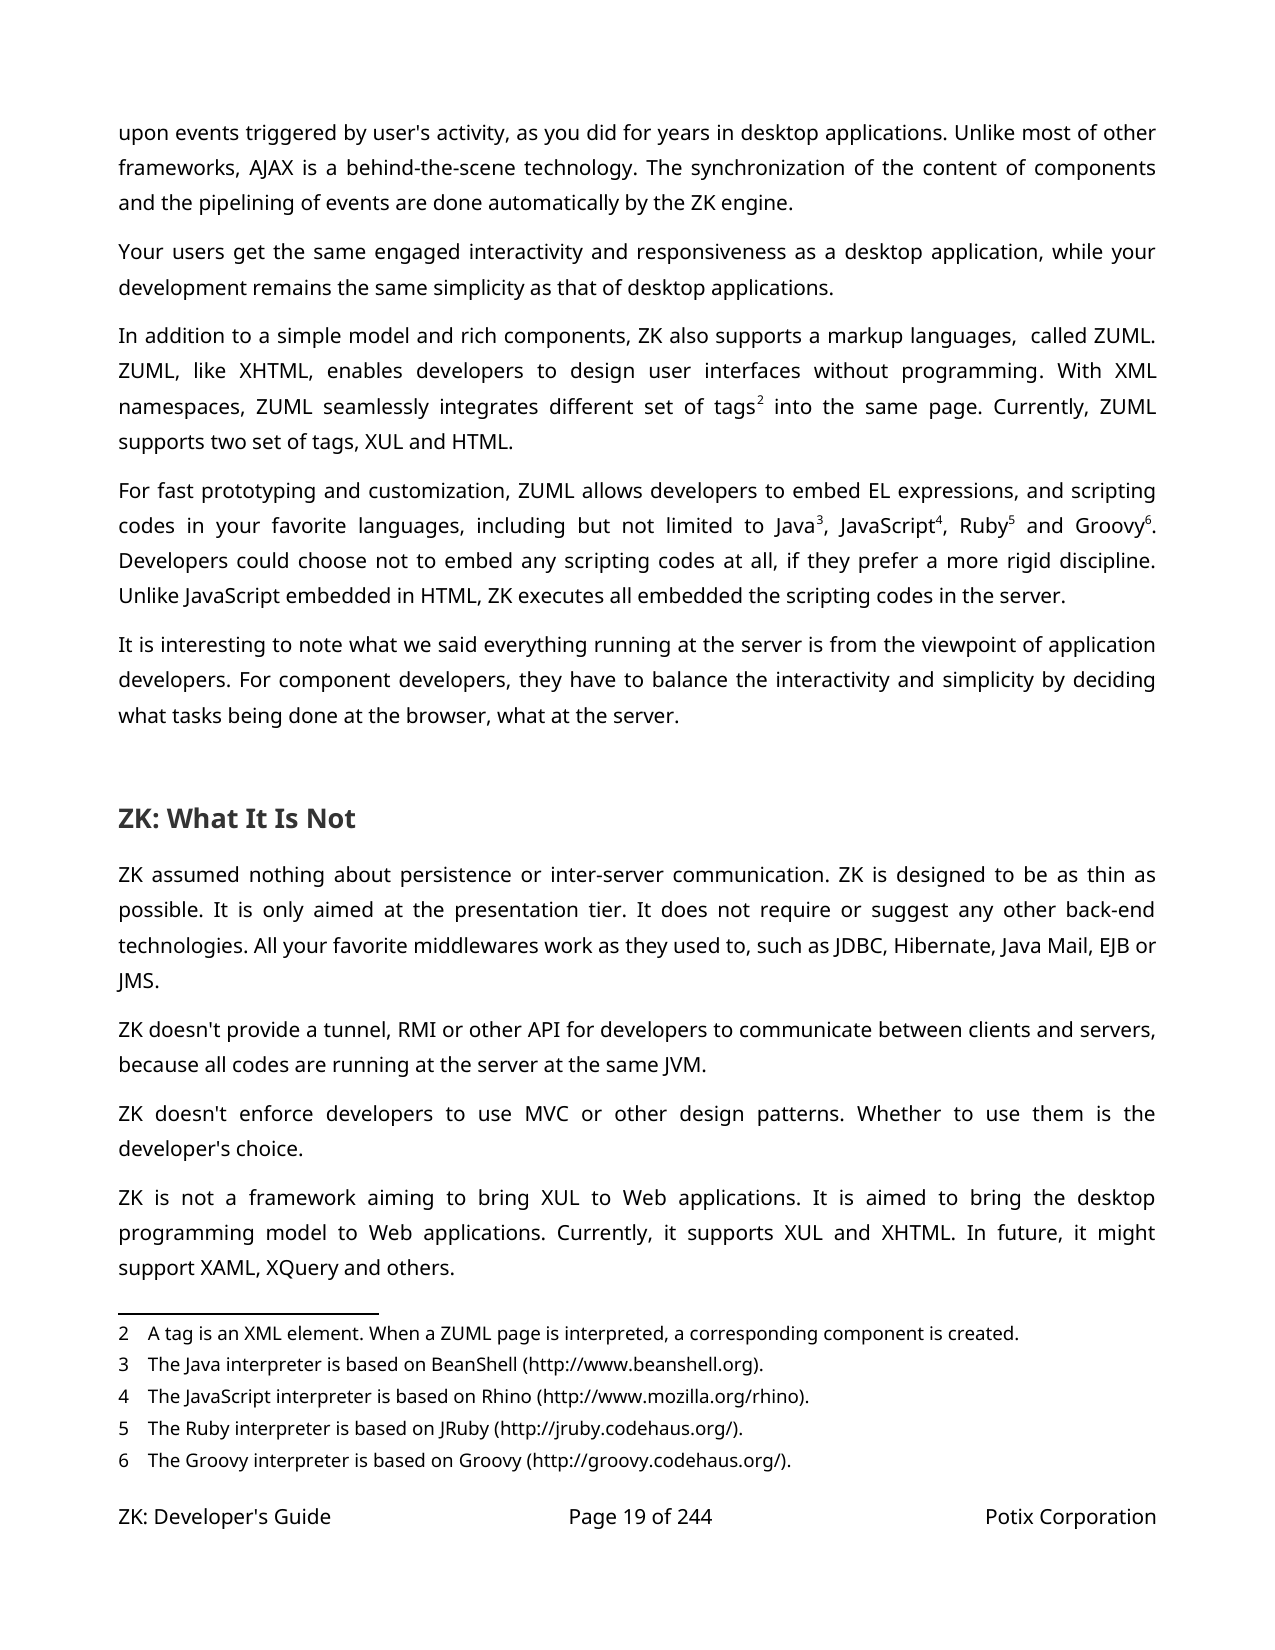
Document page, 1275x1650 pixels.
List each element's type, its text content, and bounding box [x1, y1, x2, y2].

text The Java interpreter is based on BeanShell (http://www.beanshell.org). [118, 1352, 1157, 1377]
text The Groovy interpreter is based on Groovy (http://groovy.codehaus.org/). [118, 1447, 1157, 1473]
text For fast prototyping and customization, ZUML allows developers to embed EL expressions, and scripting codes in your favorite languages, including but not limited to Java, JavaScript, Ruby and Groovy. Developers could choose not to embed any scripting codes at all, if they prefer a more rigid discipline. Unlike JavaScript embedded in HTML, ZK executes all embedded the scripting codes in the server. [118, 476, 1157, 610]
subtitle ZK: What It Is Not [118, 800, 1157, 837]
text ZK is not a framework aiming to bring XUL to Web applications. It is aimed to bring the desktop programming model to Web applications. Currently, it supports XUL and XHTML. In future, it might support XAML, XQuery and others. [118, 1183, 1157, 1282]
text ZK doesn't enforce developers to use MVC or other design patterns. Whether to use them is the developer's choice. [118, 1099, 1157, 1162]
text A tag is an XML element. When a ZUML page is interpreted, a corresponding component is created. [118, 1320, 1157, 1345]
text upon events triggered by user's activity, as you did for years in desktop applications. Unlike most of other frameworks, AJAX is a behind-the-scene technology. The synchronization of the content of components and the pipelining of events are done automatically by the ZK engine. [118, 118, 1157, 217]
text Your users get the same engaged interactivity and responsiveness as a desktop application, while your development remains the same simplicity as that of desktop applications. [118, 237, 1157, 301]
text The Ruby interpreter is based on JRuby (http://jruby.codehaus.org/). [118, 1416, 1157, 1441]
text The JavaScript interpreter is based on Rhino (http://www.mozilla.org/rhino). [118, 1384, 1157, 1409]
text In addition to a simple model and rich components, ZK also supports a markup languages, called ZUML. ZUML, like XHTML, enables developers to design user interfaces without programming. With XML namespaces, ZUML seamlessly integrates different set of tags into the same page. Currently, ZUML supports two set of tags, XUL and HTML. [118, 321, 1157, 455]
text ZK assumed nothing about persistence or inter-server communication. ZK is designed to be as thin as possible. It is only aimed at the presentation tier. It does not require or suggest any other back-end technologies. All your favorite middlewares work as they used to, such as JDBC, Hibernate, Java Mail, EJB or JMS. [118, 860, 1157, 994]
text It is interesting to note what we said everything running at the server is from the viewpoint of application developers. For component developers, they have to balance the interactivity and simplicity by deciding what tasks being done at the browser, what at the server. [118, 630, 1157, 729]
text ZK doesn't provide a tunnel, RMI or other API for developers to communicate between clients and servers, because all codes are running at the server at the same JVM. [118, 1015, 1157, 1078]
